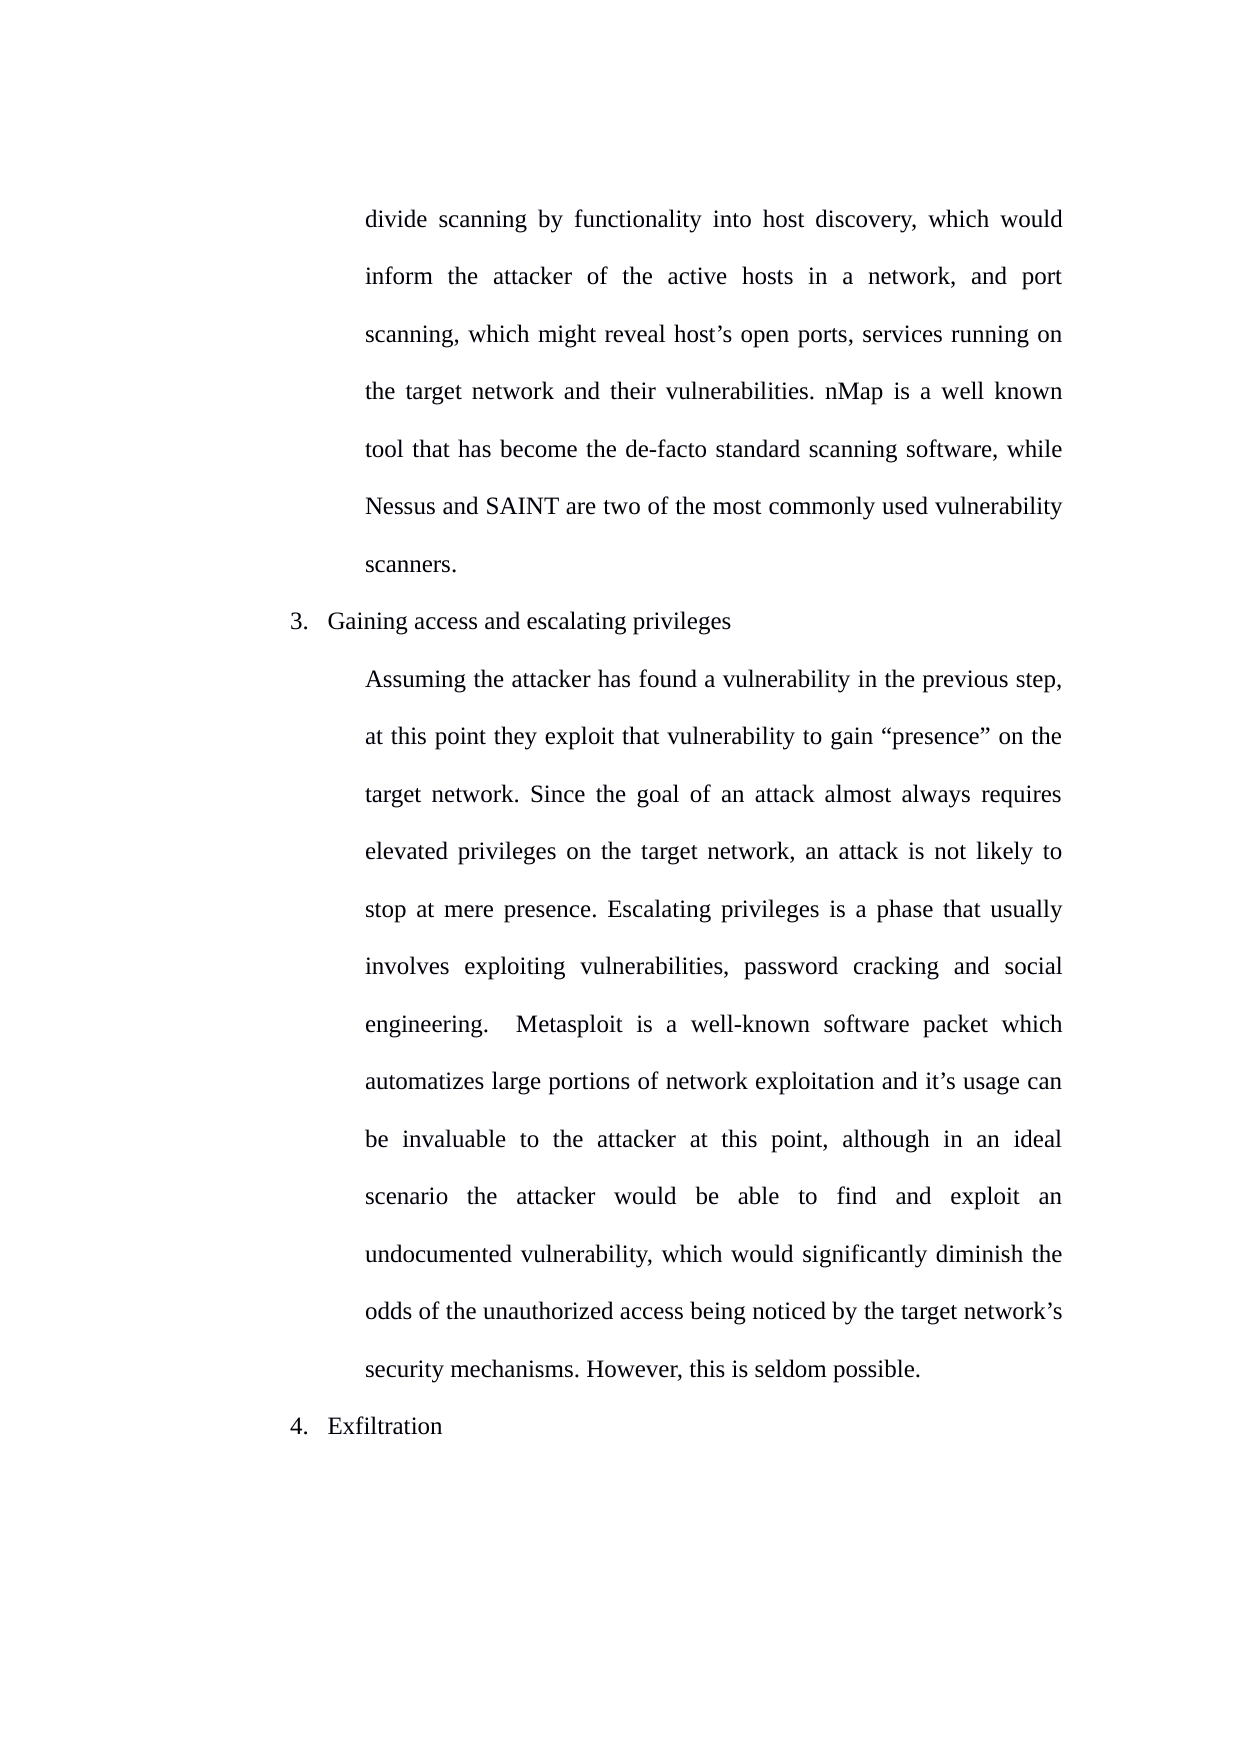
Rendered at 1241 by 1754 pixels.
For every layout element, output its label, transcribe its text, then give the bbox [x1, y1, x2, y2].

text divide scanning by functionality into host discovery, which would inform the attacker of the active hosts in a network, and port scanning, which might reveal host’s open ports, services running on the target network and their vulnerabilities. nMap is a well known tool that has become the de-facto standard scanning software, while Nessus and SAINT are two of the most commonly used vulnerability scanners. [365, 204, 1063, 577]
list Gaining access and escalating privileges [290, 606, 1063, 635]
list Exfiltration [290, 1411, 1063, 1440]
text Assuming the attacker has found a vulnerability in the previous step, at this point they exploit that vulnerability to gain “presence” on the target network. Since the goal of an attack almost always requires elevated privileges on the target network, an attack is not likely to stop at mere presence. Escalating privileges is a phase that usually involves exploiting vulnerabilities, password cracking and social engineering. Metasploit is a well-known software packet which automatizes large portions of network exploitation and it’s usage can be invaluable to the attacker at this point, although in an ideal scenario the attacker would be able to find and exploit an undocumented vulnerability, which would significantly diminish the odds of the unauthorized access being noticed by the target network’s security mechanisms. However, this is seldom possible. [365, 664, 1063, 1382]
